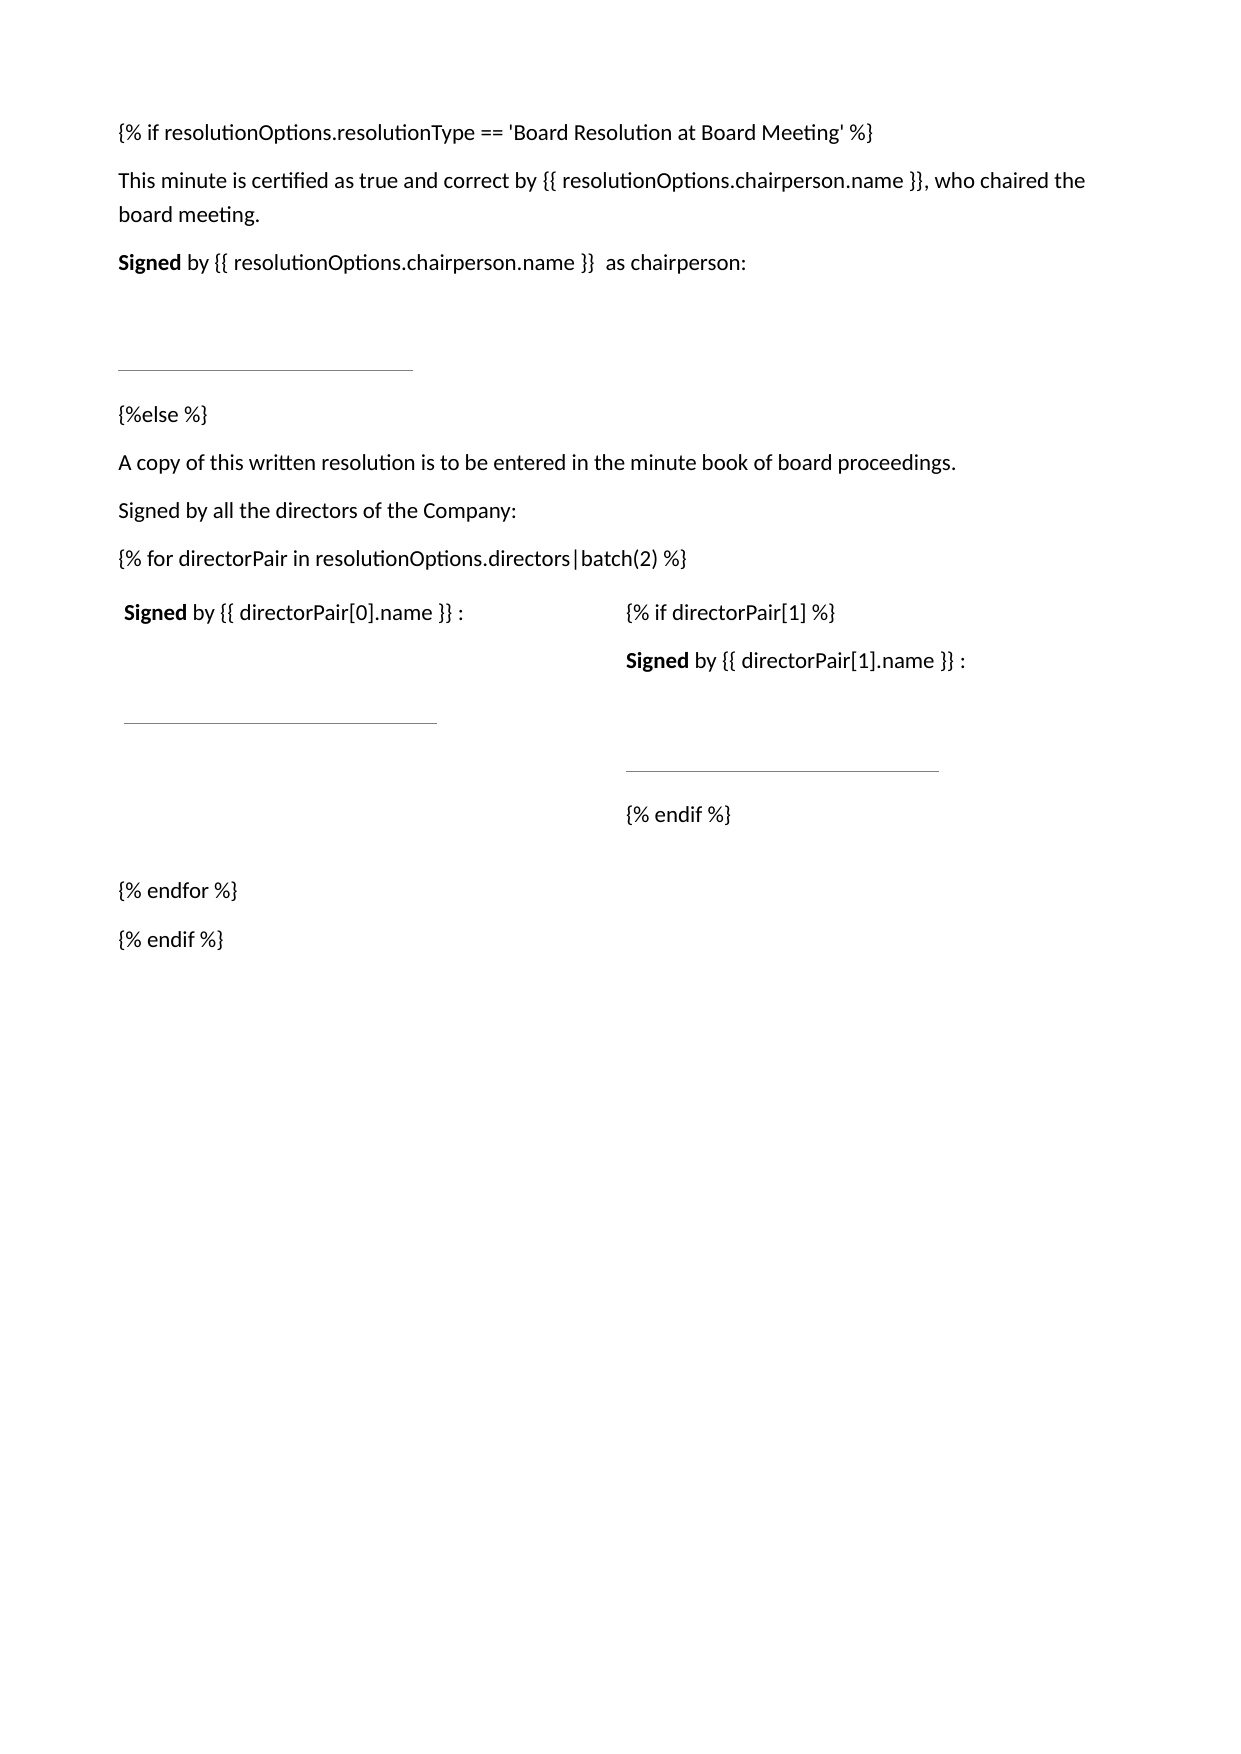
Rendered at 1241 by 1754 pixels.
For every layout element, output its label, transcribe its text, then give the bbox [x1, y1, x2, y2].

text Signed by {{ resolutionOptions.chairperson.name }} as chairperson: [118, 248, 1122, 276]
table_header Signed by {{ directorPair[0].name }} : [118, 593, 620, 849]
text {% for directorPair in resolutionOptions.directors|batch(2) %} [118, 544, 1122, 572]
text {%else %} [118, 400, 1122, 428]
text Signed by all the directors of the Company: [118, 496, 1122, 524]
text {% endif %} [118, 925, 1122, 953]
text {% if resolutionOptions.resolutionType == 'Board Resolution at Board Meeting' %} [118, 118, 1122, 146]
table_header {% if directorPair[1] %} Signed by {{ directorPair[1].name }} : {% endif %} [620, 593, 1122, 849]
text This minute is certified as true and correct by {{ resolutionOptions.chairperson.name }}, who chaired the board meeting. [118, 166, 1122, 228]
text {% endfor %} [118, 877, 1122, 905]
text A copy of this written resolution is to be entered in the minute book of board proceedings. [118, 448, 1122, 476]
